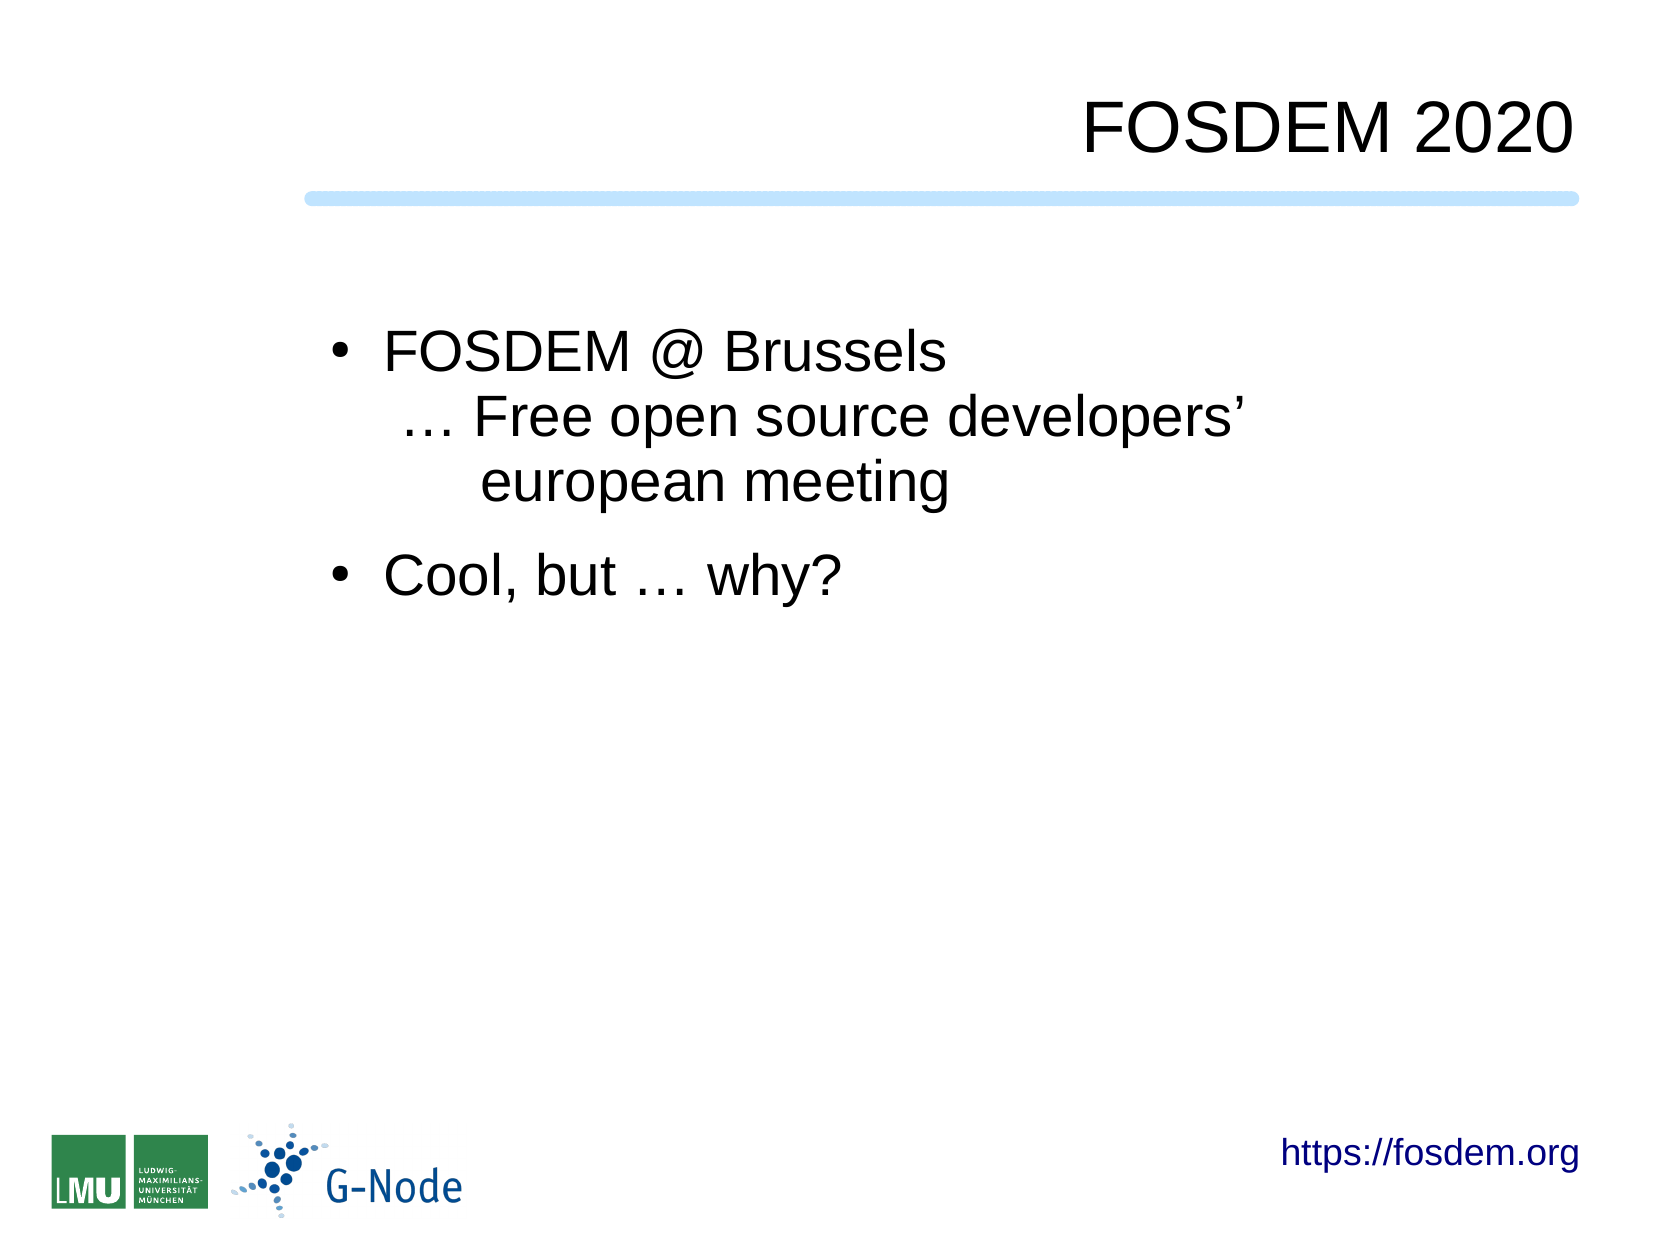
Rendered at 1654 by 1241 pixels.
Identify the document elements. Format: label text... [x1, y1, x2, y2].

text_box FOSDEM 2020 [87, 30, 1576, 226]
text_box https://fosdem.org [1265, 1123, 1596, 1181]
picture [230, 1123, 467, 1219]
list FOSDEM @ Brussels … Free open source developers’ european meeting Cool, but … why? [312, 318, 1561, 646]
